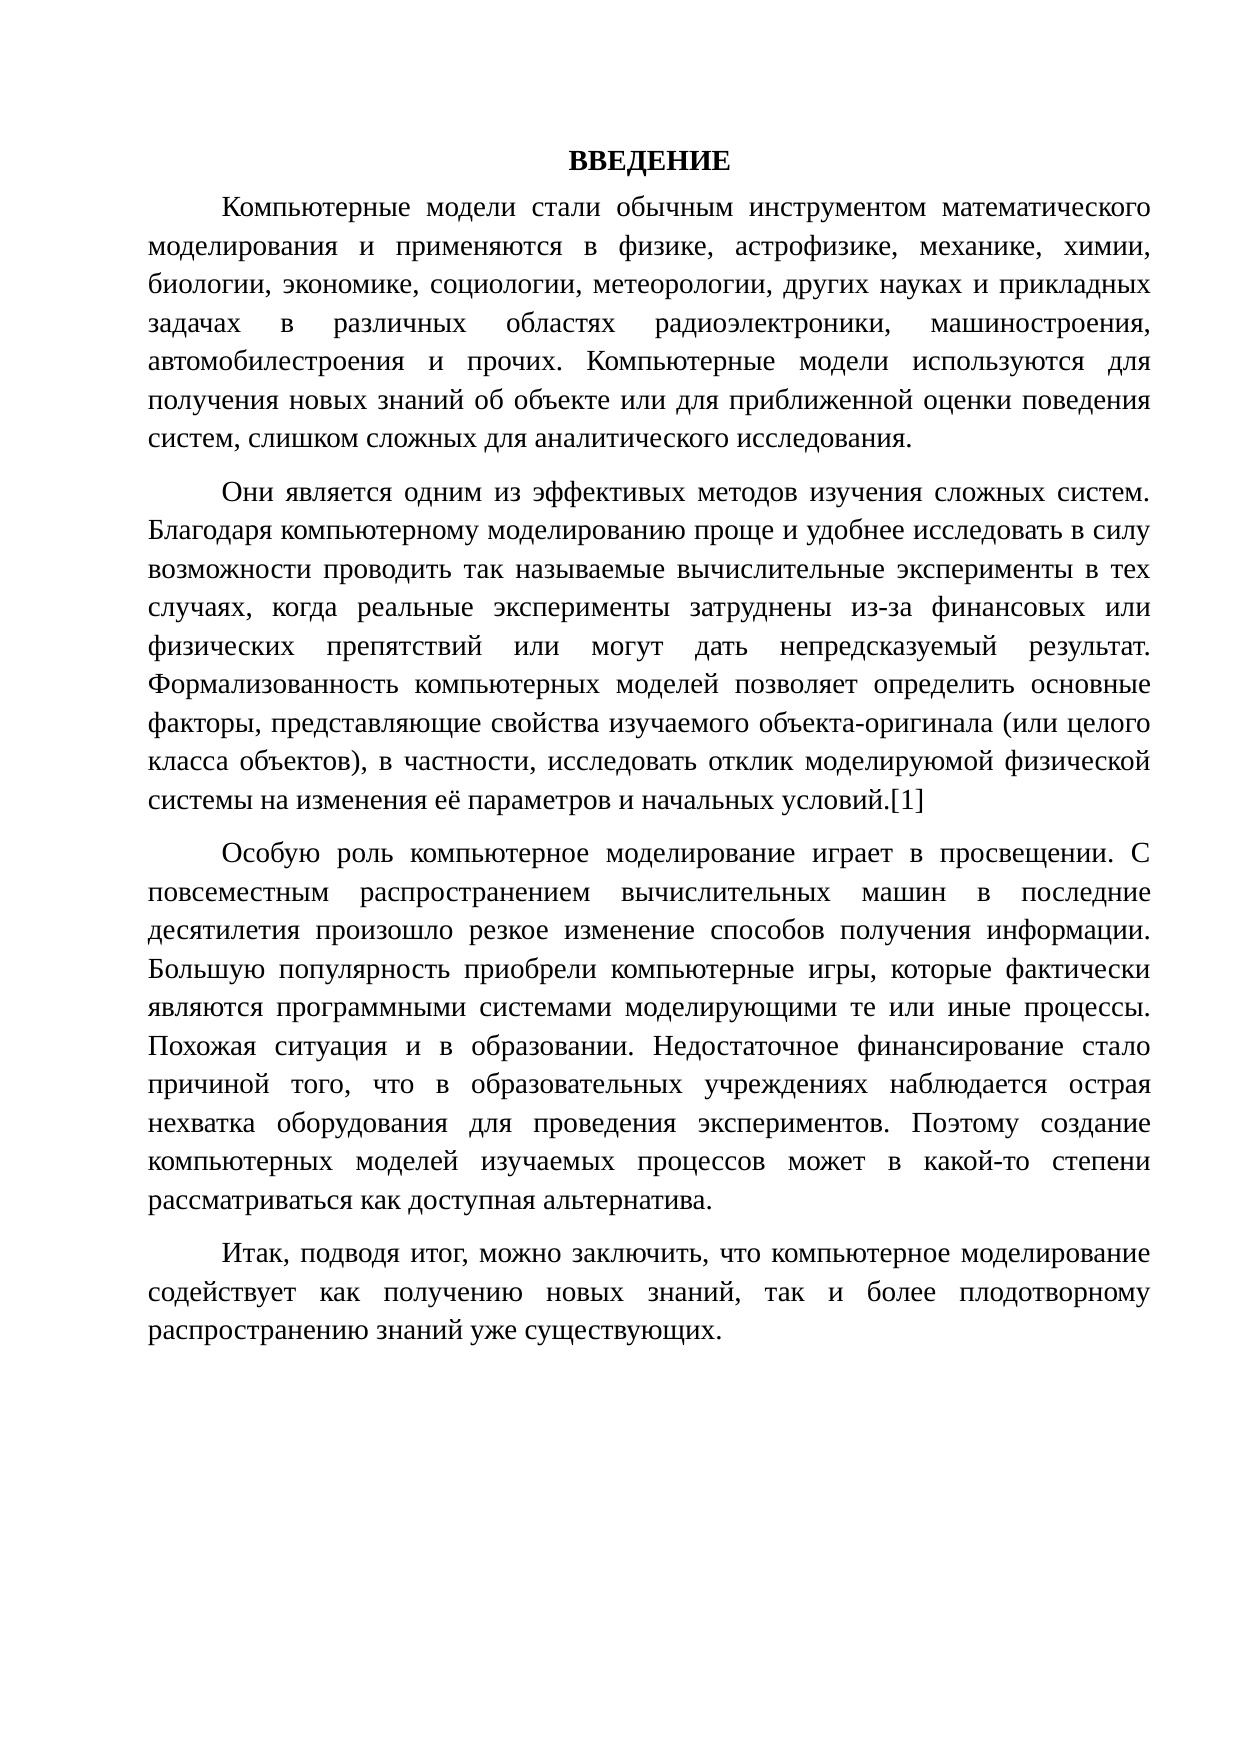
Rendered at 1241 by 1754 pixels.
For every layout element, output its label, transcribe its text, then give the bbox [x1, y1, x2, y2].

subtitle ВВЕДЕНИЕ [148, 143, 1152, 177]
text Компьютерные модели стали обычным инструментом математического моделирования и применяются в физике, астрофизике, механике, химии, биологии, экономике, социологии, метеорологии, других науках и прикладных задачах в различных областях радиоэлектроники, машиностроения, автомобилестроения и прочих. Компьютерные модели используются для получения новых знаний об объекте или для приближенной оценки поведения систем, слишком сложных для аналитического исследования. [148, 189, 1152, 454]
text Итак, подводя итог, можно заключить, что компьютерное моделирование содействует как получению новых знаний, так и более плодотворному распространению знаний уже существующих. [148, 1235, 1152, 1346]
text Они является одним из эффективых методов изучения сложных систем. Благодаря компьютерному моделированию проще и удобнее исследовать в силу возможности проводить так называемые вычислительные эксперименты в тех случаях, когда реальные эксперименты затруднены из-за финансовых или физических препятствий или могут дать непредсказуемый результат. Формализованность компьютерных моделей позволяет определить основные факторы, представляющие свойства изучаемого объекта-оригинала (или целого класса объектов), в частности, исследовать отклик моделируюмой физической системы на изменения её параметров и начальных условий.[1] [148, 474, 1152, 816]
text Особую роль компьютерное моделирование играет в просвещении. С повсеместным распространением вычислительных машин в последние десятилетия произошло резкое изменение способов получения информации. Большую популярность приобрели компьютерные игры, которые фактически являются программными системами моделирующими те или иные процессы. Похожая ситуация и в образовании. Недостаточное финансирование стало причиной того, что в образовательных учреждениях наблюдается острая нехватка оборудования для проведения экспериментов. Поэтому создание компьютерных моделей изучаемых процессов может в какой-то степени рассматриваться как доступная альтернатива. [148, 835, 1152, 1216]
